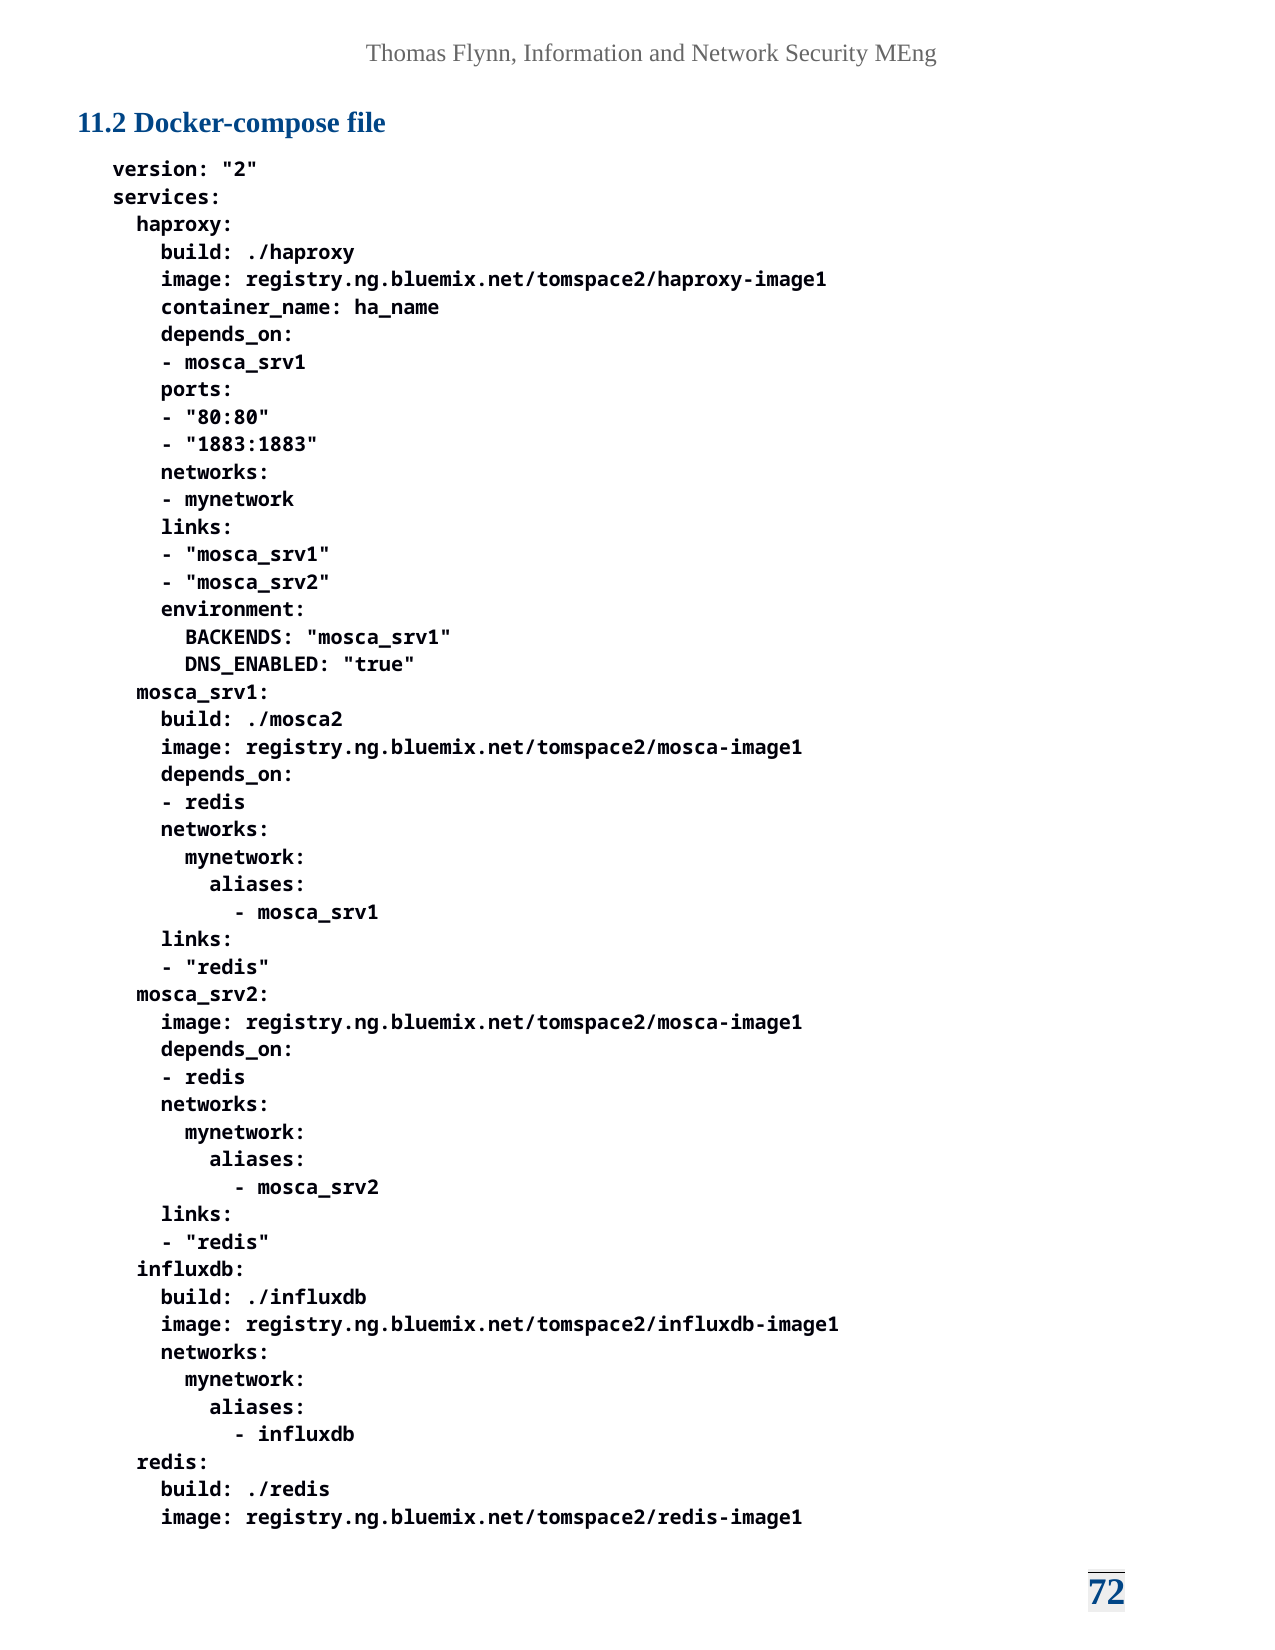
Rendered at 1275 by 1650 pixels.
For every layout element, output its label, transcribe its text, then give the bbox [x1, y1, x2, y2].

text influxdb: [112, 1255, 1125, 1283]
text image: registry.ng.bluemix.net/tomspace2/mosca-image1 [112, 1008, 1125, 1035]
text redis: [112, 1448, 1125, 1475]
text mosca_srv1: [112, 678, 1125, 705]
text - mosca_srv1 [112, 898, 1125, 925]
text - "mosca_srv1" [112, 540, 1125, 568]
text - "1883:1883" [112, 430, 1125, 458]
text mynetwork: [112, 1118, 1125, 1145]
text image: registry.ng.bluemix.net/tomspace2/haproxy-image1 [112, 265, 1125, 293]
text build: ./haproxy [112, 238, 1125, 265]
text build: ./influxdb [112, 1283, 1125, 1310]
text environment: [112, 595, 1125, 623]
text networks: [112, 1338, 1125, 1365]
text container_name: ha_name [112, 293, 1125, 320]
text - mynetwork [112, 485, 1125, 513]
text - redis [112, 1063, 1125, 1090]
text depends_on: [112, 1035, 1125, 1063]
text image: registry.ng.bluemix.net/tomspace2/influxdb-image1 [112, 1310, 1125, 1338]
text networks: [112, 1090, 1125, 1118]
text - influxdb [112, 1420, 1125, 1448]
text image: registry.ng.bluemix.net/tomspace2/redis-image1 [112, 1503, 1125, 1530]
text - "80:80" [112, 403, 1125, 430]
text aliases: [112, 1145, 1125, 1173]
text aliases: [112, 1393, 1125, 1420]
text - mosca_srv2 [112, 1173, 1125, 1200]
text ports: [112, 375, 1125, 403]
text networks: [112, 458, 1125, 485]
text depends_on: [112, 320, 1125, 348]
text depends_on: [112, 760, 1125, 788]
text mynetwork: [112, 1365, 1125, 1393]
text build: ./redis [112, 1475, 1125, 1503]
text mynetwork: [112, 843, 1125, 870]
text version: "2" [112, 155, 1125, 183]
text links: [112, 513, 1125, 540]
text networks: [112, 815, 1125, 843]
text image: registry.ng.bluemix.net/tomspace2/mosca-image1 [112, 733, 1125, 760]
text mosca_srv2: [112, 980, 1125, 1008]
text services: [112, 183, 1125, 210]
text BACKENDS: "mosca_srv1" [112, 623, 1125, 650]
text - mosca_srv1 [112, 348, 1125, 375]
text - redis [112, 788, 1125, 815]
text haproxy: [112, 210, 1125, 238]
subtitle 11.2 Docker-compose file [74, 105, 1125, 138]
text - "mosca_srv2" [112, 568, 1125, 595]
text DNS_ENABLED: "true" [112, 650, 1125, 678]
text links: [112, 925, 1125, 953]
text - "redis" [112, 953, 1125, 980]
text - "redis" [112, 1228, 1125, 1255]
text aliases: [112, 870, 1125, 898]
text build: ./mosca2 [112, 705, 1125, 733]
text links: [112, 1200, 1125, 1228]
